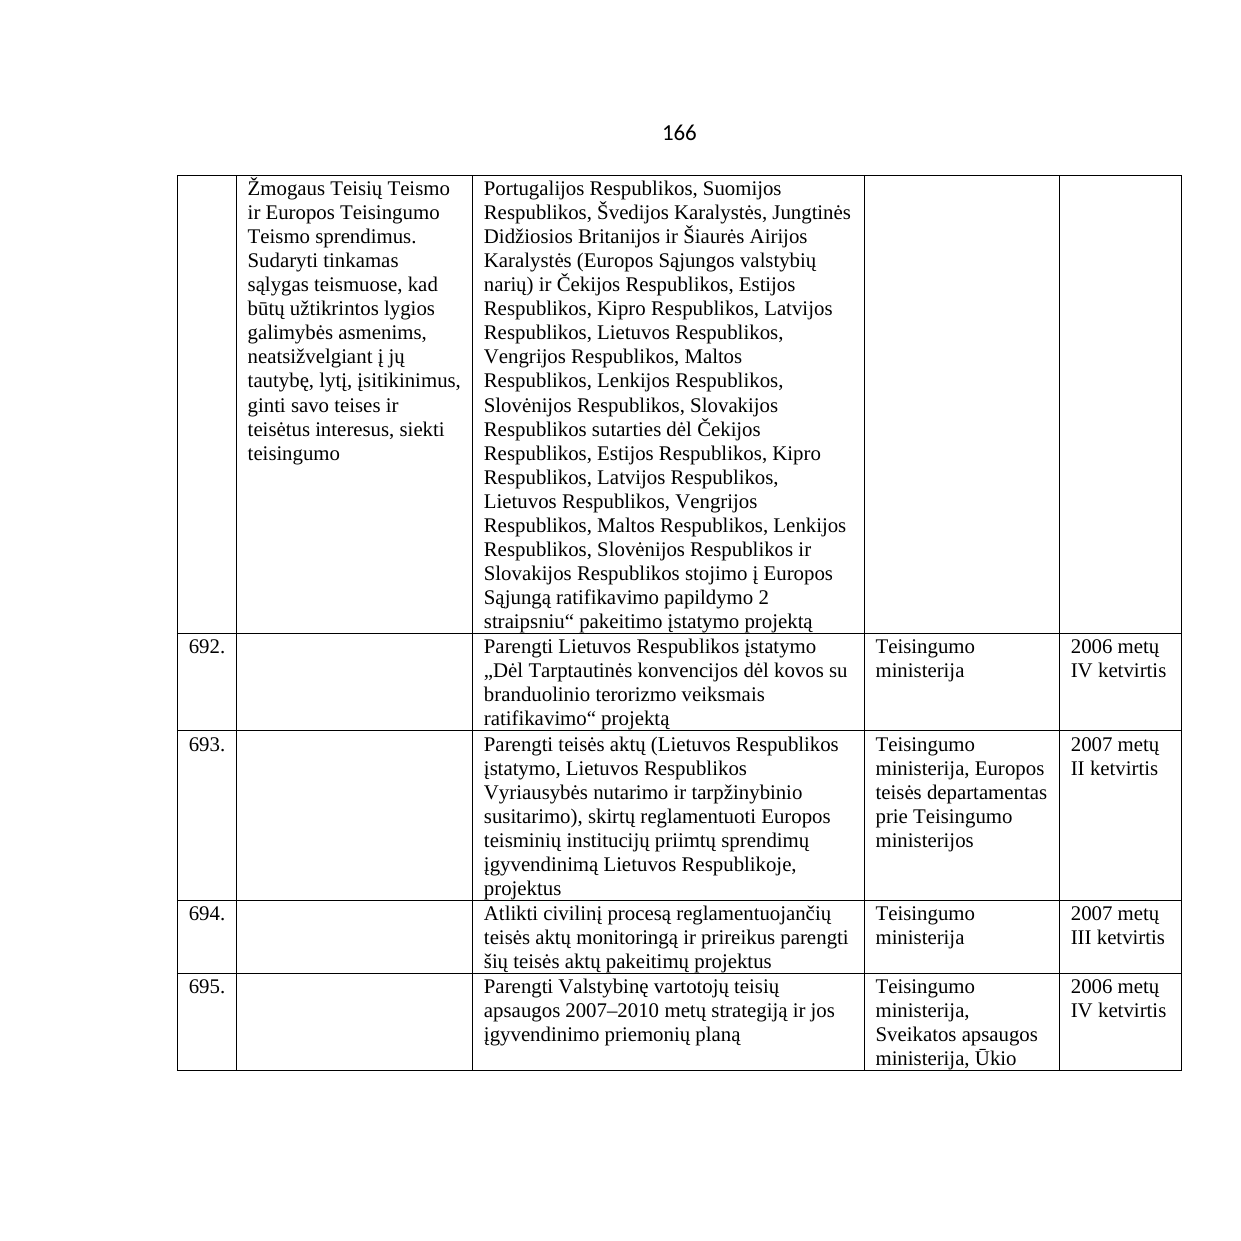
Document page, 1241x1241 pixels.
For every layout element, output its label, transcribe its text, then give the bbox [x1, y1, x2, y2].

table_cell Teisingumo ministerija [865, 634, 1059, 730]
table_cell 2007 metų II ketvirtis [1060, 731, 1181, 900]
table_cell 695. [178, 974, 236, 1070]
table_cell [237, 731, 472, 900]
table_cell 2006 metų IV ketvirtis [1060, 974, 1181, 1070]
table_cell [237, 974, 472, 1070]
table_cell [237, 901, 472, 973]
table_cell Parengti Valstybinę vartotojų teisių apsaugos 2007–2010 metų strategiją ir jos įgyvendinimo priemonių planą [473, 974, 864, 1070]
table_cell 694. [178, 901, 236, 973]
table_cell 693. [178, 731, 236, 900]
table_cell Teisingumo ministerija, Sveikatos apsaugos ministerija, Ūkio [865, 974, 1059, 1070]
table_cell Žmogaus Teisių Teismo ir Europos Teisingumo Teismo sprendimus. Sudaryti tinkamas sąlygas teismuose, kad būtų užtikrintos lygios galimybės asmenims, neatsižvelgiant į jų tautybę, lytį, įsitikinimus, ginti savo teises ir teisėtus interesus, siekti teisingumo [237, 176, 472, 633]
table_cell Teisingumo ministerija [865, 901, 1059, 973]
table_cell [178, 176, 236, 633]
table_cell 692. [178, 634, 236, 730]
table_cell 2007 metų III ketvirtis [1060, 901, 1181, 973]
table_cell Portugalijos Respublikos, Suomijos Respublikos, Švedijos Karalystės, Jungtinės Didžiosios Britanijos ir Šiaurės Airijos Karalystės (Europos Sąjungos valstybių narių) ir Čekijos Respublikos, Estijos Respublikos, Kipro Respublikos, Latvijos Respublikos, Lietuvos Respublikos, Vengrijos Respublikos, Maltos Respublikos, Lenkijos Respublikos, Slovėnijos Respublikos, Slovakijos Respublikos sutarties dėl Čekijos Respublikos, Estijos Respublikos, Kipro Respublikos, Latvijos Respublikos, Lietuvos Respublikos, Vengrijos Respublikos, Maltos Respublikos, Lenkijos Respublikos, Slovėnijos Respublikos ir Slovakijos Respublikos stojimo į Europos Sąjungą ratifikavimo papildymo 2 straipsniu“ pakeitimo įstatymo projektą [473, 176, 864, 633]
table_cell Parengti Lietuvos Respublikos įstatymo „Dėl Tarptautinės konvencijos dėl kovos su branduolinio terorizmo veiksmais ratifikavimo“ projektą [473, 634, 864, 730]
table_cell [865, 176, 1059, 633]
table_cell [237, 634, 472, 730]
table_cell Teisingumo ministerija, Europos teisės departamentas prie Teisingumo ministerijos [865, 731, 1059, 900]
table_cell Atlikti civilinį procesą reglamentuojančių teisės aktų monitoringą ir prireikus parengti šių teisės aktų pakeitimų projektus [473, 901, 864, 973]
table_cell Parengti teisės aktų (Lietuvos Respublikos įstatymo, Lietuvos Respublikos Vyriausybės nutarimo ir tarpžinybinio susitarimo), skirtų reglamentuoti Europos teisminių institucijų priimtų sprendimų įgyvendinimą Lietuvos Respublikoje, projektus [473, 731, 864, 900]
table_cell [1060, 176, 1181, 633]
table_cell 2006 metų IV ketvirtis [1060, 634, 1181, 730]
